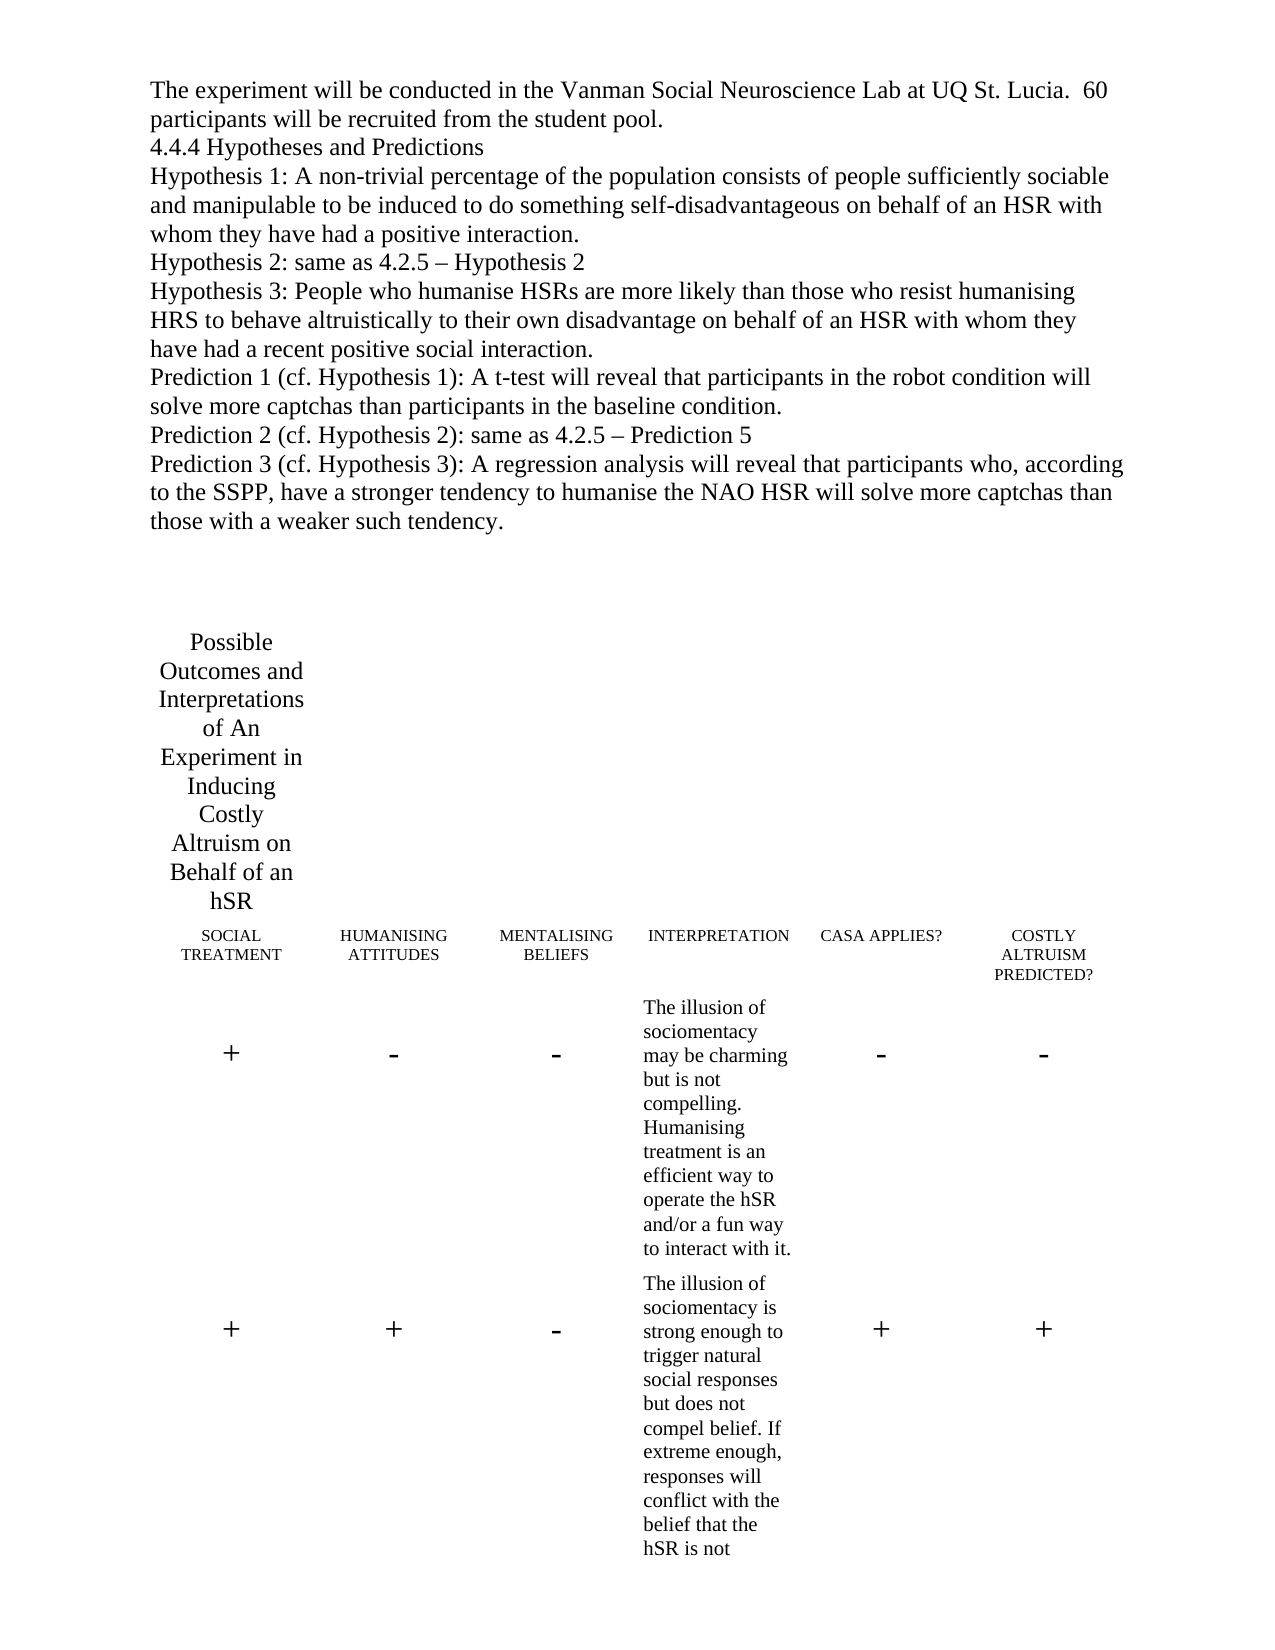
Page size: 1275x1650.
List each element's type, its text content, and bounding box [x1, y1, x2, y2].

text Prediction 2 (cf. Hypothesis 2): same as 4.2.5 – Prediction 5 [150, 420, 1125, 449]
text 4.4.4 Hypotheses and Predictions [150, 132, 1125, 161]
table_header Possible Outcomes and Interpretations of An Experiment in Inducing Costly Altruism on Behalf of an hSR [150, 621, 312, 920]
text Prediction 1 (cf. Hypothesis 1): A t-test will reveal that participants in the robot condition will solve more captchas than participants in the baseline condition. [150, 362, 1125, 420]
table_cell The illusion of sociomentacy may be charming but is not compelling. Humanising treatment is an efficient way to operate the hSR and/or a fun way to interact with it. [638, 989, 800, 1265]
table_cell - [475, 989, 637, 1265]
table_cell The illusion of sociomentacy is strong enough to trigger natural social responses but does not compel belief. If extreme enough, responses will conflict with the belief that the hSR is not [638, 1265, 800, 1566]
table_cell - [800, 989, 962, 1265]
text Hypothesis 2: same as 4.2.5 – Hypothesis 2 [150, 247, 1125, 276]
table_cell + [150, 1265, 312, 1566]
table_cell + [800, 1265, 962, 1566]
text The experiment will be conducted in the Vanman Social Neuroscience Lab at UQ St. Lucia. 60 participants will be recruited from the student pool. [150, 75, 1125, 132]
text Hypothesis 3: People who humanise HSRs are more likely than those who resist humanising HRS to behave altruistically to their own disadvantage on behalf of an HSR with whom they have had a recent positive social interaction. [150, 276, 1125, 362]
table_cell HUMANISING ATTITUDES [313, 920, 475, 989]
table_cell COSTLY ALTRUISM PREDICTED? [963, 920, 1125, 989]
table_cell - [475, 1265, 637, 1566]
table_cell + [963, 1265, 1125, 1566]
table_cell + [313, 1265, 475, 1566]
table_cell CASA APPLIES? [800, 920, 962, 989]
table_cell - [963, 989, 1125, 1265]
table_cell - [313, 989, 475, 1265]
table_cell INTERPRETATION [638, 920, 800, 989]
table_cell MENTALISING BELIEFS [475, 920, 637, 989]
table_cell SOCIAL TREATMENT [150, 920, 312, 989]
table_cell + [150, 989, 312, 1265]
text Hypothesis 1: A non-trivial percentage of the population consists of people sufficiently sociable and manipulable to be induced to do something self-disadvantageous on behalf of an HSR with whom they have had a positive interaction. [150, 161, 1125, 247]
text Prediction 3 (cf. Hypothesis 3): A regression analysis will reveal that participants who, according to the SSPP, have a stronger tendency to humanise the NAO HSR will solve more captchas than those with a weaker such tendency. [150, 449, 1125, 535]
